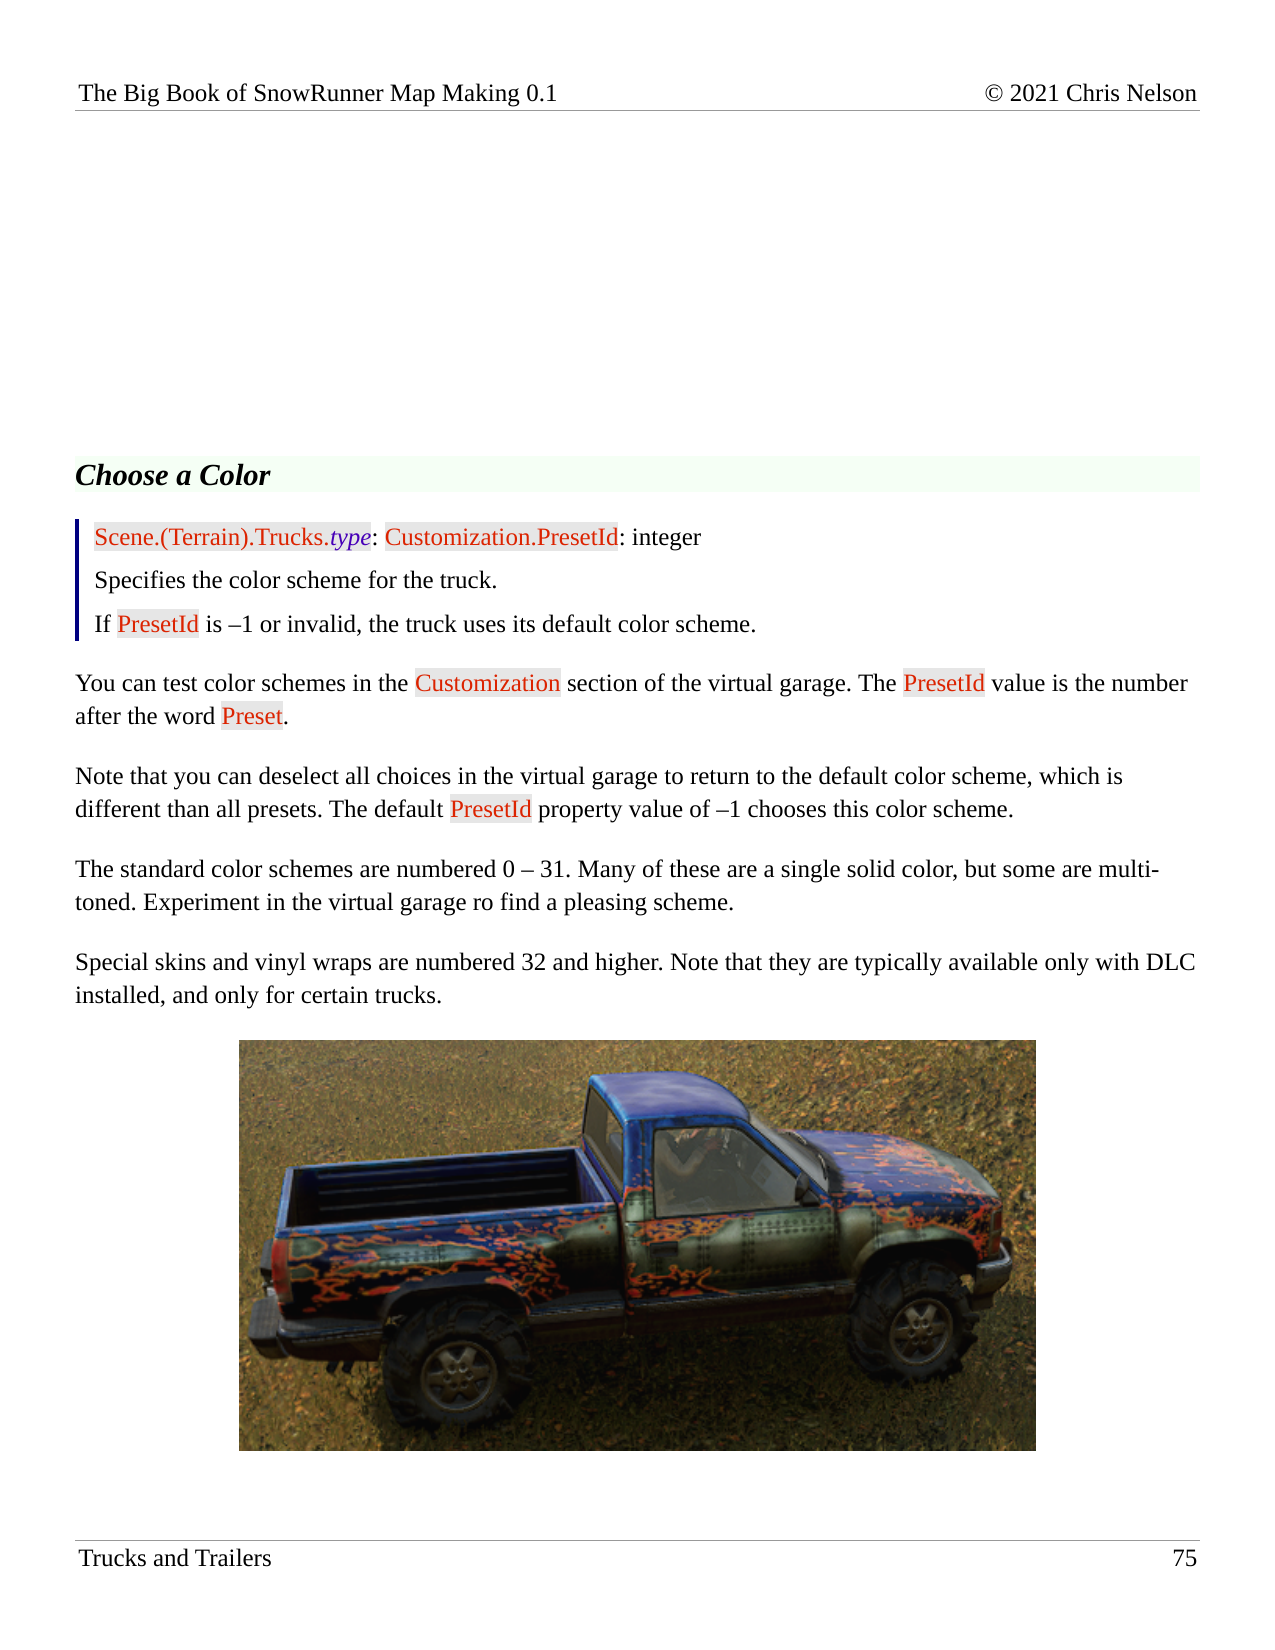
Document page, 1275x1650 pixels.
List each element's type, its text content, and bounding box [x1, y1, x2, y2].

subtitle Choose a Color [75, 456, 1200, 492]
text Special skins and vinyl wraps are numbered 32 and higher. Note that they are typically available only with DLC installed, and only for certain trucks. [75, 947, 1200, 1009]
text Scene.(Terrain).Trucks.type: Customization.PresetId: integer [79, 519, 1200, 551]
text The standard color schemes are numbered 0 – 31. Many of these are a single solid color, but some are multi-toned. Experiment in the virtual garage ro find a pleasing scheme. [75, 854, 1200, 916]
text You can test color schemes in the Customization section of the virtual garage. The PresetId value is the number after the word Preset. [75, 668, 1200, 730]
text If PresetId is –1 or invalid, the truck uses its default color scheme. [79, 606, 1200, 641]
picture [239, 1040, 1036, 1451]
text Note that you can deselect all choices in the virtual garage to return to the default color scheme, which is different than all presets. The default PresetId property value of –1 chooses this color scheme. [75, 761, 1200, 823]
text Specifies the color scheme for the truck. [79, 562, 1200, 594]
